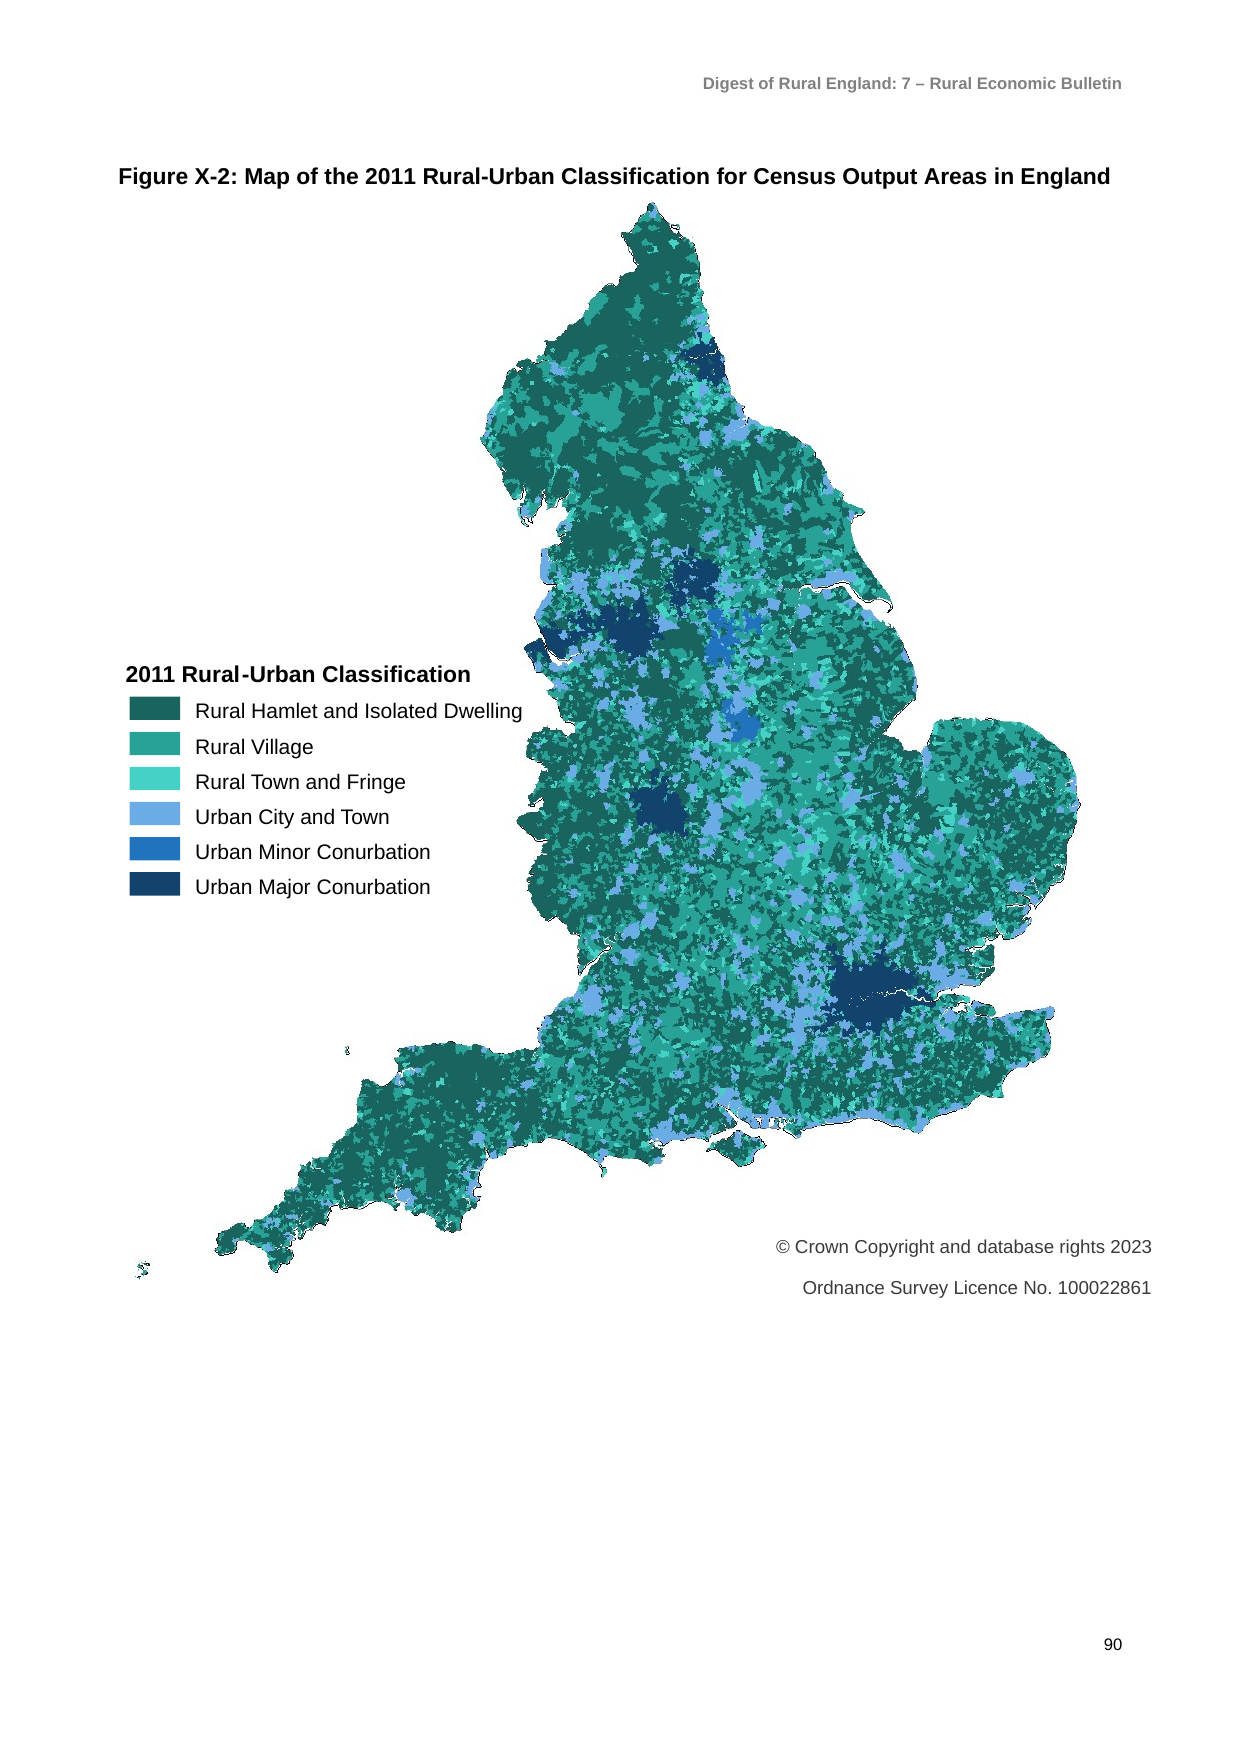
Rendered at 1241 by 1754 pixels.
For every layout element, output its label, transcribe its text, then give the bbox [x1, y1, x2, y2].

text Figure X-2: Map of the 2011 Rural-Urban Classification for Census Output Areas in England [118, 163, 1122, 189]
